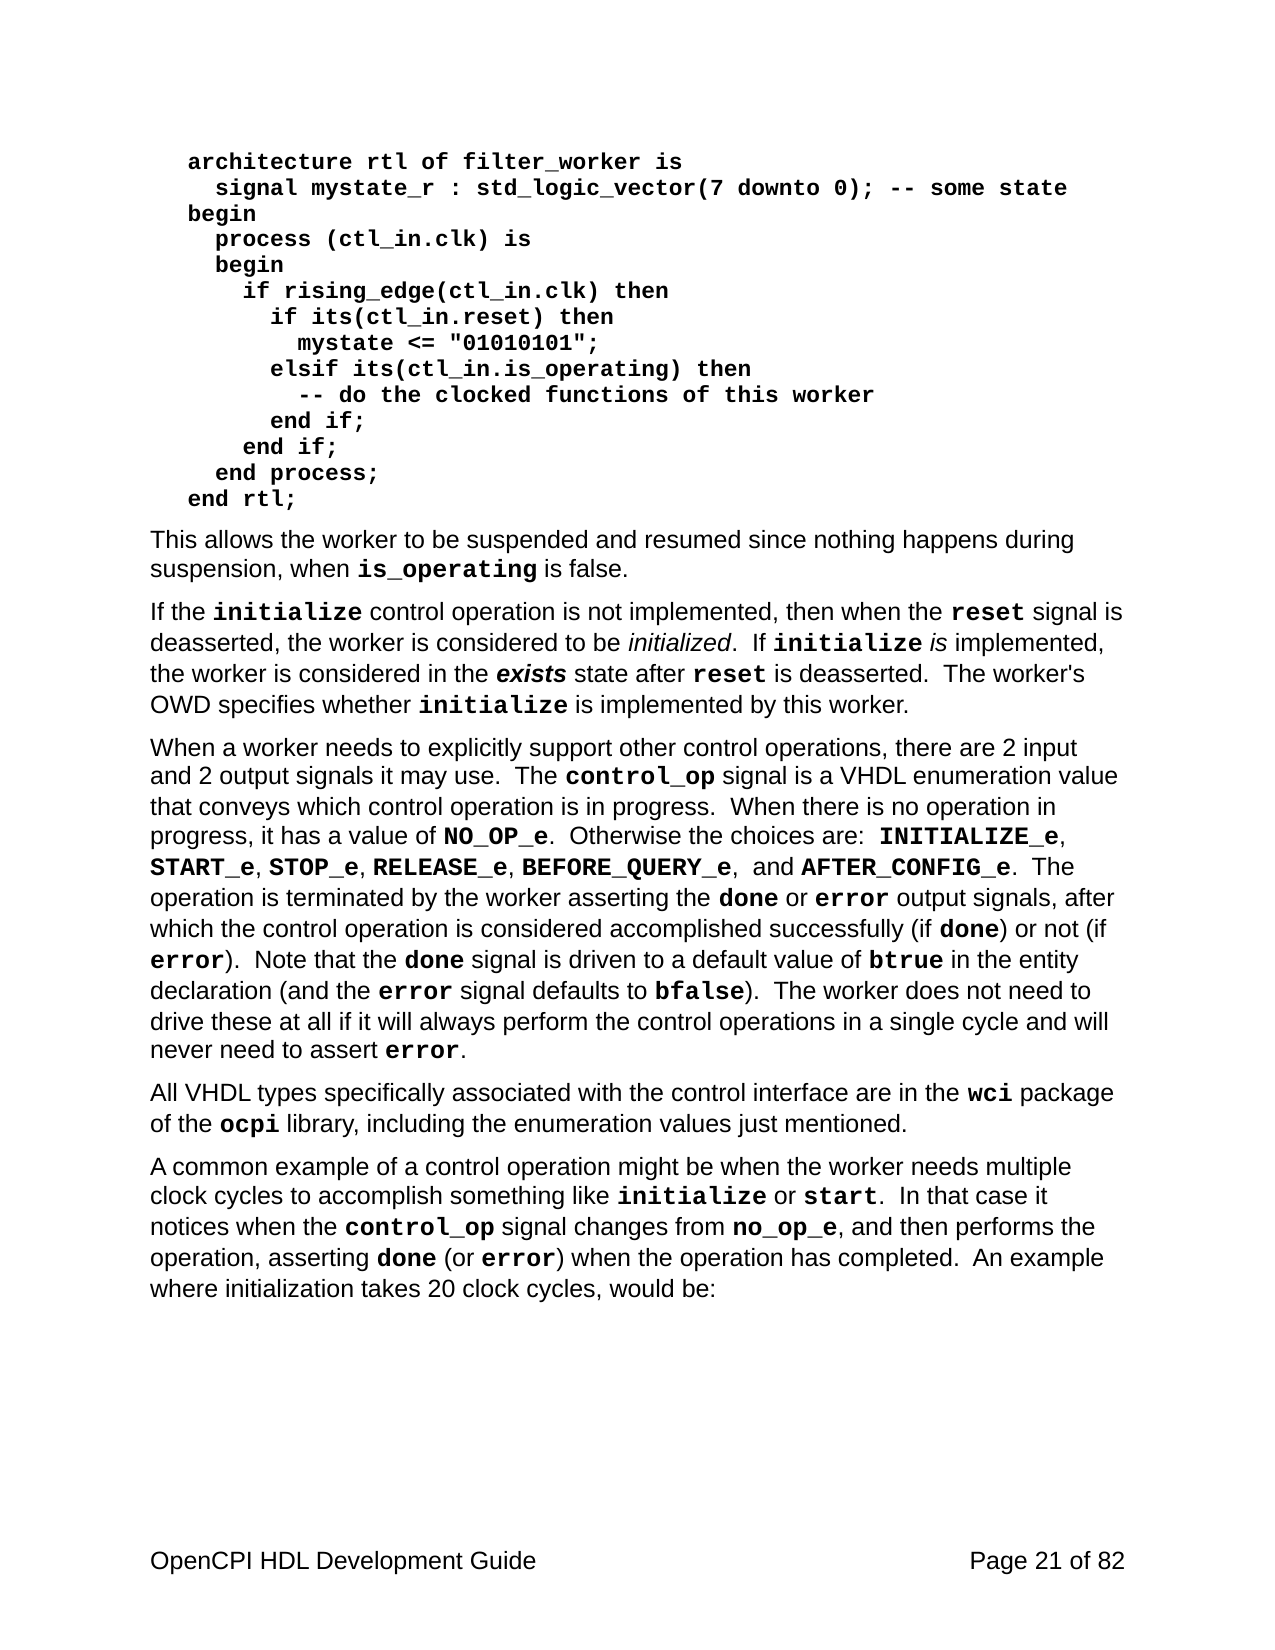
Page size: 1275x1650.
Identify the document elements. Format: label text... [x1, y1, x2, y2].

text A common example of a control operation might be when the worker needs multiple clock cycles to accomplish something like initialize or start. In that case it notices when the control_op signal changes from no_op_e, and then performs the operation, asserting done (or error) when the operation has completed. An example where initialization takes 20 clock cycles, would be: [150, 1152, 1125, 1302]
text All VHDL types specifically associated with the control interface are in the wci package of the ocpi library, including the enumeration values just mentioned. [150, 1078, 1125, 1140]
text When a worker needs to explicitly support other control operations, there are 2 input and 2 output signals it may use. The control_op signal is a VHDL enumeration value that conveys which control operation is in progress. When there is no operation in progress, it has a value of NO_OP_e. Otherwise the choices are: INITIALIZE_e, START_e, STOP_e, RELEASE_e, BEFORE_QUERY_e, and AFTER_CONFIG_e. The operation is terminated by the worker asserting the done or error output signals, after which the control operation is considered accomplished successfully (if done) or not (if error). Note that the done signal is driven to a default value of btrue in the entity declaration (and the error signal defaults to bfalse). The worker does not need to drive these at all if it will always perform the control operations in a single cycle and will never need to assert error. [150, 732, 1125, 1066]
text This allows the worker to be suspended and resumed since nothing happens during suspension, when is_operating is false. [150, 525, 1125, 585]
text architecture rtl of filter_worker is signal mystate_r : std_logic_vector(7 downto 0); -- some state begin process (ctl_in.clk) is begin if rising_edge(ctl_in.clk) then if its(ctl_in.reset) then mystate <= "01010101"; elsif its(ctl_in.is_operating) then -- do the clocked functions of this worker end if; end if; end process; end rtl; [187, 150, 1125, 513]
text If the initialize control operation is not implemented, then when the reset signal is deasserted, the worker is considered to be initialized. If initialize is implemented, the worker is considered in the exists state after reset is deasserted. The worker's OWD specifies whether initialize is implemented by this worker. [150, 597, 1125, 721]
